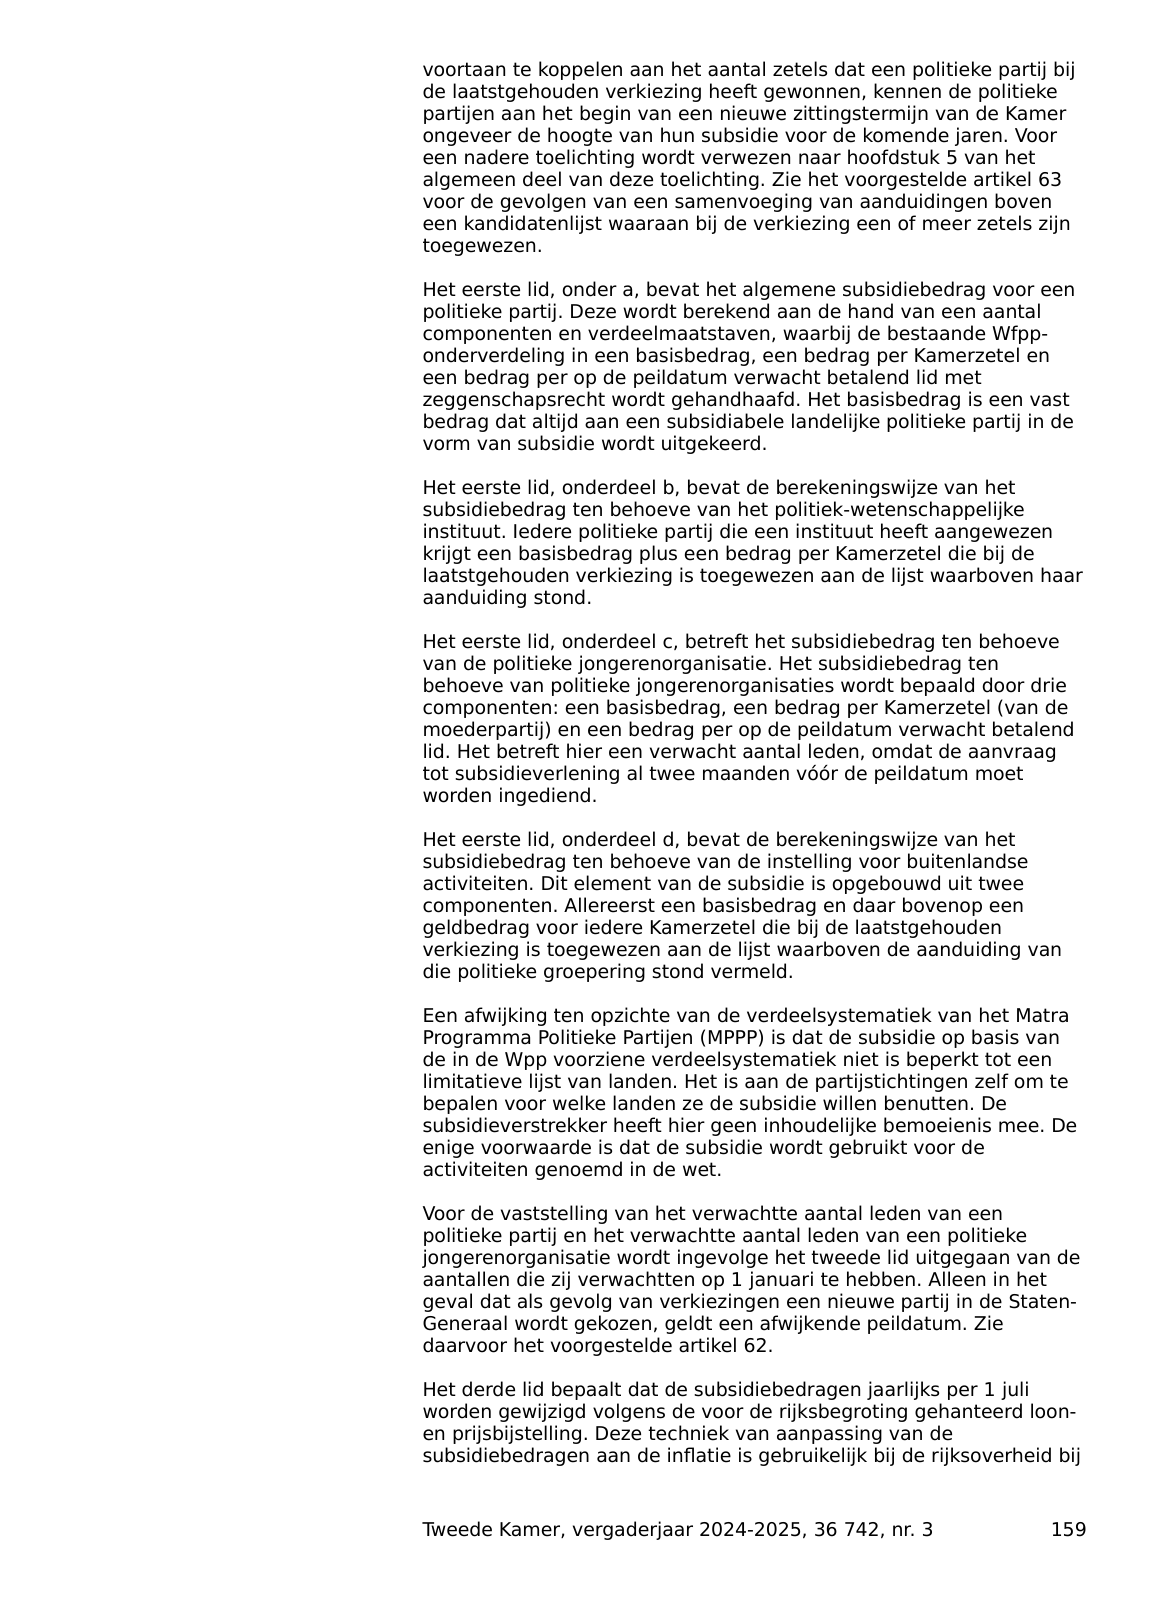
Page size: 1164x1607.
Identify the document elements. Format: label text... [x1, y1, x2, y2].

text Het eerste lid, onderdeel b, bevat de berekeningswijze van het subsidiebedrag ten behoeve van het politiek-wetenschappelijke instituut. Iedere politieke partij die een instituut heeft aangewezen krijgt een basisbedrag plus een bedrag per Kamerzetel die bij de laatstgehouden verkiezing is toegewezen aan de lijst waarboven haar aanduiding stond. [422, 477, 1087, 609]
text Het derde lid bepaalt dat de subsidiebedragen jaarlijks per 1 juli worden gewijzigd volgens de voor de rijksbegroting gehanteerd loon- en prijsbijstelling. Deze techniek van aanpassing van de subsidiebedragen aan de inflatie is gebruikelijk bij de rijksoverheid bij [422, 1379, 1087, 1467]
text Het eerste lid, onderdeel c, betreft het subsidiebedrag ten behoeve van de politieke jongerenorganisatie. Het subsidiebedrag ten behoeve van politieke jongerenorganisaties wordt bepaald door drie componenten: een basisbedrag, een bedrag per Kamerzetel (van de moederpartij) en een bedrag per op de peildatum verwacht betalend lid. Het betreft hier een verwacht aantal leden, omdat de aanvraag tot subsidieverlening al twee maanden vóór de peildatum moet worden ingediend. [422, 631, 1087, 807]
text Een afwijking ten opzichte van de verdeelsystematiek van het Matra Programma Politieke Partijen (MPPP) is dat de subsidie op basis van de in de Wpp voorziene verdeelsystematiek niet is beperkt tot een limitatieve lijst van landen. Het is aan de partijstichtingen zelf om te bepalen voor welke landen ze de subsidie willen benutten. De subsidieverstrekker heeft hier geen inhoudelijke bemoeienis mee. De enige voorwaarde is dat de subsidie wordt gebruikt voor de activiteiten genoemd in de wet. [422, 1005, 1087, 1181]
text Voor de vaststelling van het verwachtte aantal leden van een politieke partij en het verwachtte aantal leden van een politieke jongerenorganisatie wordt ingevolge het tweede lid uitgegaan van de aantallen die zij verwachtten op 1 januari te hebben. Alleen in het geval dat als gevolg van verkiezingen een nieuwe partij in de Staten-Generaal wordt gekozen, geldt een afwijkende peildatum. Zie daarvoor het voorgestelde artikel 62. [422, 1203, 1087, 1357]
text Het eerste lid, onder a, bevat het algemene subsidiebedrag voor een politieke partij. Deze wordt berekend aan de hand van een aantal componenten en verdeelmaatstaven, waarbij de bestaande Wfpp-onderverdeling in een basisbedrag, een bedrag per Kamerzetel en een bedrag per op de peildatum verwacht betalend lid met zeggenschapsrecht wordt gehandhaafd. Het basisbedrag is een vast bedrag dat altijd aan een subsidiabele landelijke politieke partij in de vorm van subsidie wordt uitgekeerd. [422, 279, 1087, 455]
text Het eerste lid, onderdeel d, bevat de berekeningswijze van het subsidiebedrag ten behoeve van de instelling voor buitenlandse activiteiten. Dit element van de subsidie is opgebouwd uit twee componenten. Allereerst een basisbedrag en daar bovenop een geldbedrag voor iedere Kamerzetel die bij de laatstgehouden verkiezing is toegewezen aan de lijst waarboven de aanduiding van die politieke groepering stond vermeld. [422, 829, 1087, 983]
text voortaan te koppelen aan het aantal zetels dat een politieke partij bij de laatstgehouden verkiezing heeft gewonnen, kennen de politieke partijen aan het begin van een nieuwe zittingstermijn van de Kamer ongeveer de hoogte van hun subsidie voor de komende jaren. Voor een nadere toelichting wordt verwezen naar hoofdstuk 5 van het algemeen deel van deze toelichting. Zie het voorgestelde artikel 63 voor de gevolgen van een samenvoeging van aanduidingen boven een kandidatenlijst waaraan bij de verkiezing een of meer zetels zijn toegewezen. [422, 59, 1087, 257]
